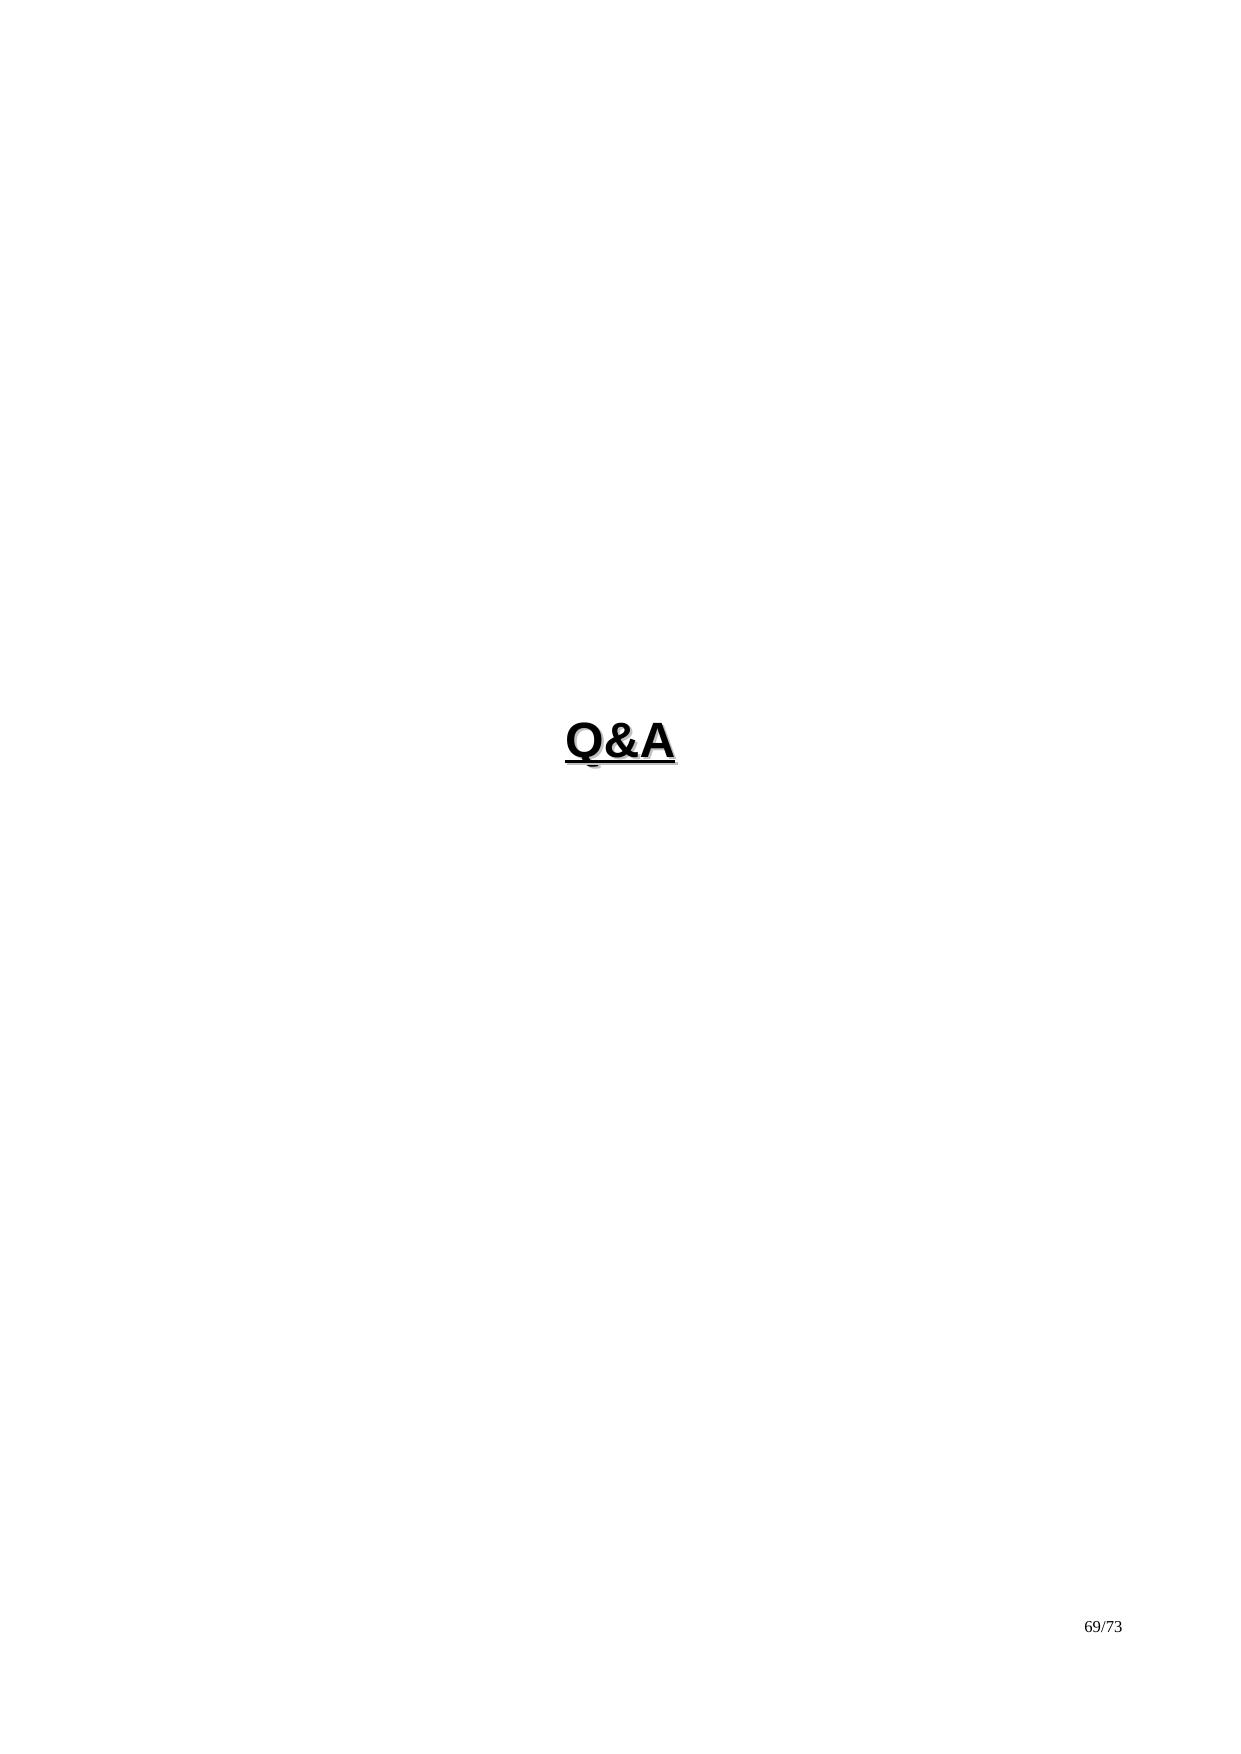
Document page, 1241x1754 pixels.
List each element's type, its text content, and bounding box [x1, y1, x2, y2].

subtitle Q&A [118, 711, 1122, 768]
